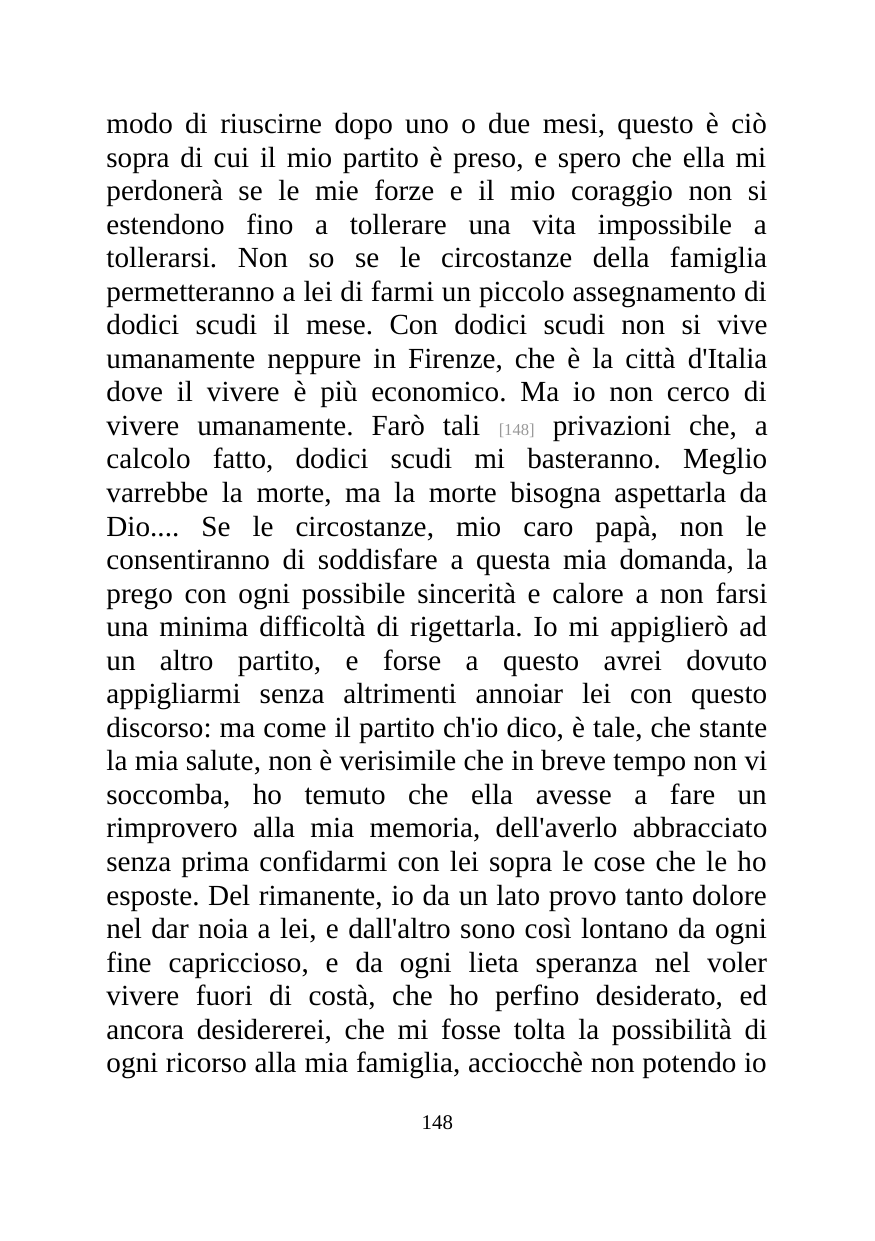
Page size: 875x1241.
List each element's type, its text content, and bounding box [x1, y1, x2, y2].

text modo di riuscirne dopo uno o due mesi, questo è ciò sopra di cui il mio partito è preso, e spero che ella mi perdonerà se le mie forze e il mio coraggio non si estendono fino a tollerare una vita impossibile a tollerarsi. Non so se le circostanze della famiglia permetteranno a lei di farmi un piccolo assegnamento di dodici scudi il mese. Con dodici scudi non si vive umanamente neppure in Firenze, che è la città d'Italia dove il vivere è più economico. Ma io non cerco di vivere umanamente. Farò tali [148] privazioni che, a calcolo fatto, dodici scudi mi basteranno. Meglio varrebbe la morte, ma la morte bisogna aspettarla da Dio.... Se le circostanze, mio caro papà, non le consentiranno di soddisfare a questa mia domanda, la prego con ogni possibile sincerità e calore a non farsi una minima difficoltà di rigettarla. Io mi appiglierò ad un altro partito, e forse a questo avrei dovuto appigliarmi senza altrimenti annoiar lei con questo discorso: ma come il partito ch'io dico, è tale, che stante la mia salute, non è verisimile che in breve tempo non vi soccomba, ho temuto che ella avesse a fare un rimprovero alla mia memoria, dell'averlo abbracciato senza prima confidarmi con lei sopra le cose che le ho esposte. Del rimanente, io da un lato provo tanto dolore nel dar noia a lei, e dall'altro sono così lontano da ogni fine capriccioso, e da ogni lieta speranza nel voler vivere fuori di costà, che ho perfino desiderato, ed ancora desidererei, che mi fosse tolta la possibilità di ogni ricorso alla mia famiglia, acciocchè non potendo io [106, 106, 768, 1079]
